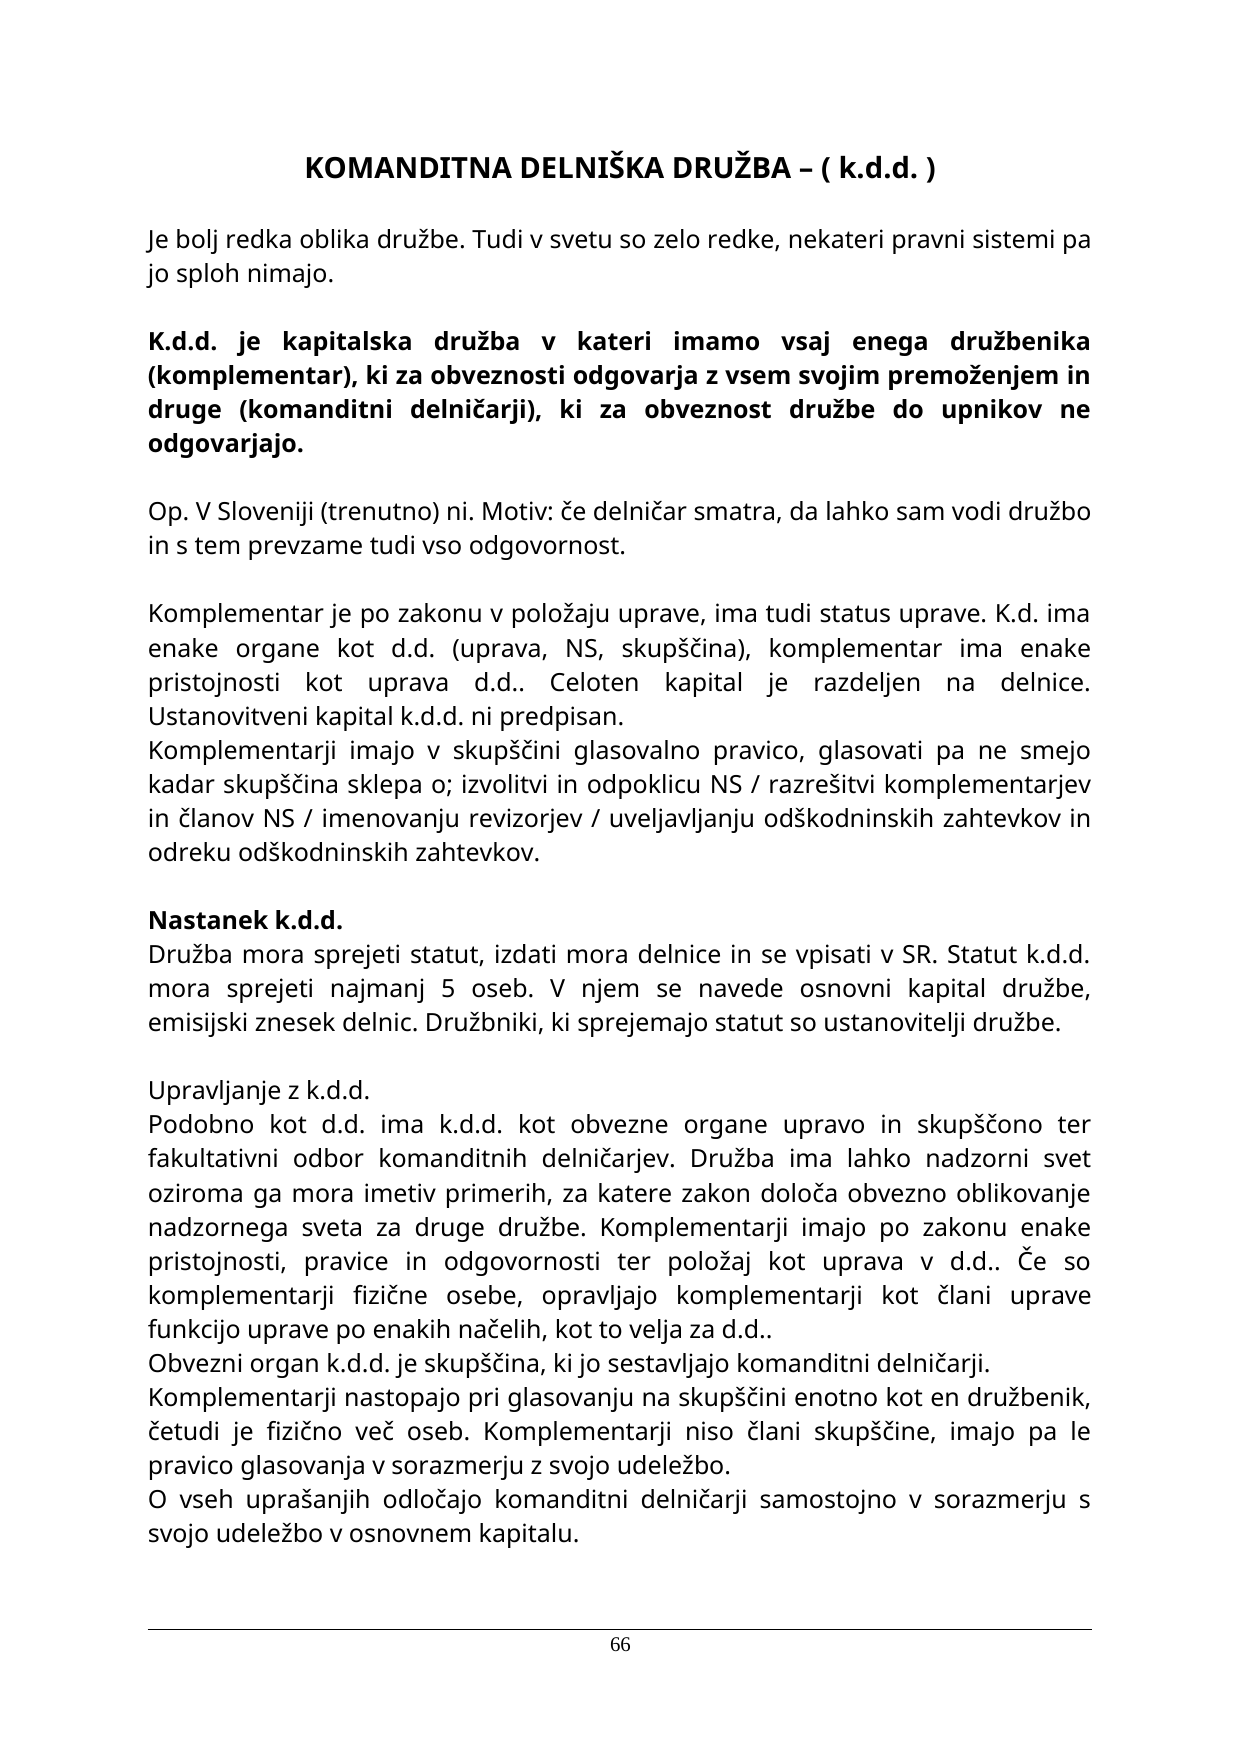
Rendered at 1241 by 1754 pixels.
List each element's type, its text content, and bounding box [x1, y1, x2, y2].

text Komplementarji imajo v skupščini glasovalno pravico, glasovati pa ne smejo kadar skupščina sklepa o; izvolitvi in odpoklicu NS / razrešitvi komplementarjev in članov NS / imenovanju revizorjev / uveljavljanju odškodninskih zahtevkov in odreku odškodninskih zahtevkov. [148, 732, 1092, 869]
text KOMANDITNA DELNIŠKA DRUŽBA – ( k.d.d. ) [148, 148, 1092, 187]
text Je bolj redka oblika družbe. Tudi v svetu so zelo redke, nekateri pravni sistemi pa jo sploh nimajo. [148, 221, 1092, 289]
text Družba mora sprejeti statut, izdati mora delnice in se vpisati v SR. Statut k.d.d. mora sprejeti najmanj 5 oseb. V njem se navede osnovni kapital družbe, emisijski znesek delnic. Družbniki, ki sprejemajo statut so ustanovitelji družbe. [148, 937, 1092, 1039]
text K.d.d. je kapitalska družba v kateri imamo vsaj enega družbenika (komplementar), ki za obveznosti odgovarja z vsem svojim premoženjem in druge (komanditni delničarji), ki za obveznost družbe do upnikov ne odgovarjajo. [148, 324, 1092, 460]
text O vseh uprašanjih odločajo komanditni delničarji samostojno v sorazmerju s svojo udeležbo v osnovnem kapitalu. [148, 1482, 1092, 1550]
text Komplementarji nastopajo pri glasovanju na skupščini enotno kot en družbenik, četudi je fizično več oseb. Komplementarji niso člani skupščine, imajo pa le pravico glasovanja v sorazmerju z svojo udeležbo. [148, 1379, 1092, 1482]
text Komplementar je po zakonu v položaju uprave, ima tudi status uprave. K.d. ima enake organe kot d.d. (uprava, NS, skupščina), komplementar ima enake pristojnosti kot uprava d.d.. Celoten kapital je razdeljen na delnice. Ustanovitveni kapital k.d.d. ni predpisan. [148, 596, 1092, 732]
text Nastanek k.d.d. [148, 903, 1092, 937]
text Op. V Sloveniji (trenutno) ni. Motiv: če delničar smatra, da lahko sam vodi družbo in s tem prevzame tudi vso odgovornost. [148, 494, 1092, 562]
text Podobno kot d.d. ima k.d.d. kot obvezne organe upravo in skupščono ter fakultativni odbor komanditnih delničarjev. Družba ima lahko nadzorni svet oziroma ga mora imetiv primerih, za katere zakon določa obvezno oblikovanje nadzornega sveta za druge družbe. Komplementarji imajo po zakonu enake pristojnosti, pravice in odgovornosti ter položaj kot uprava v d.d.. Če so komplementarji fizične osebe, opravljajo komplementarji kot člani uprave funkcijo uprave po enakih načelih, kot to velja za d.d.. [148, 1107, 1092, 1346]
text Upravljanje z k.d.d. [148, 1073, 1092, 1107]
text Obvezni organ k.d.d. je skupščina, ki jo sestavljajo komanditni delničarji. [148, 1346, 1092, 1379]
